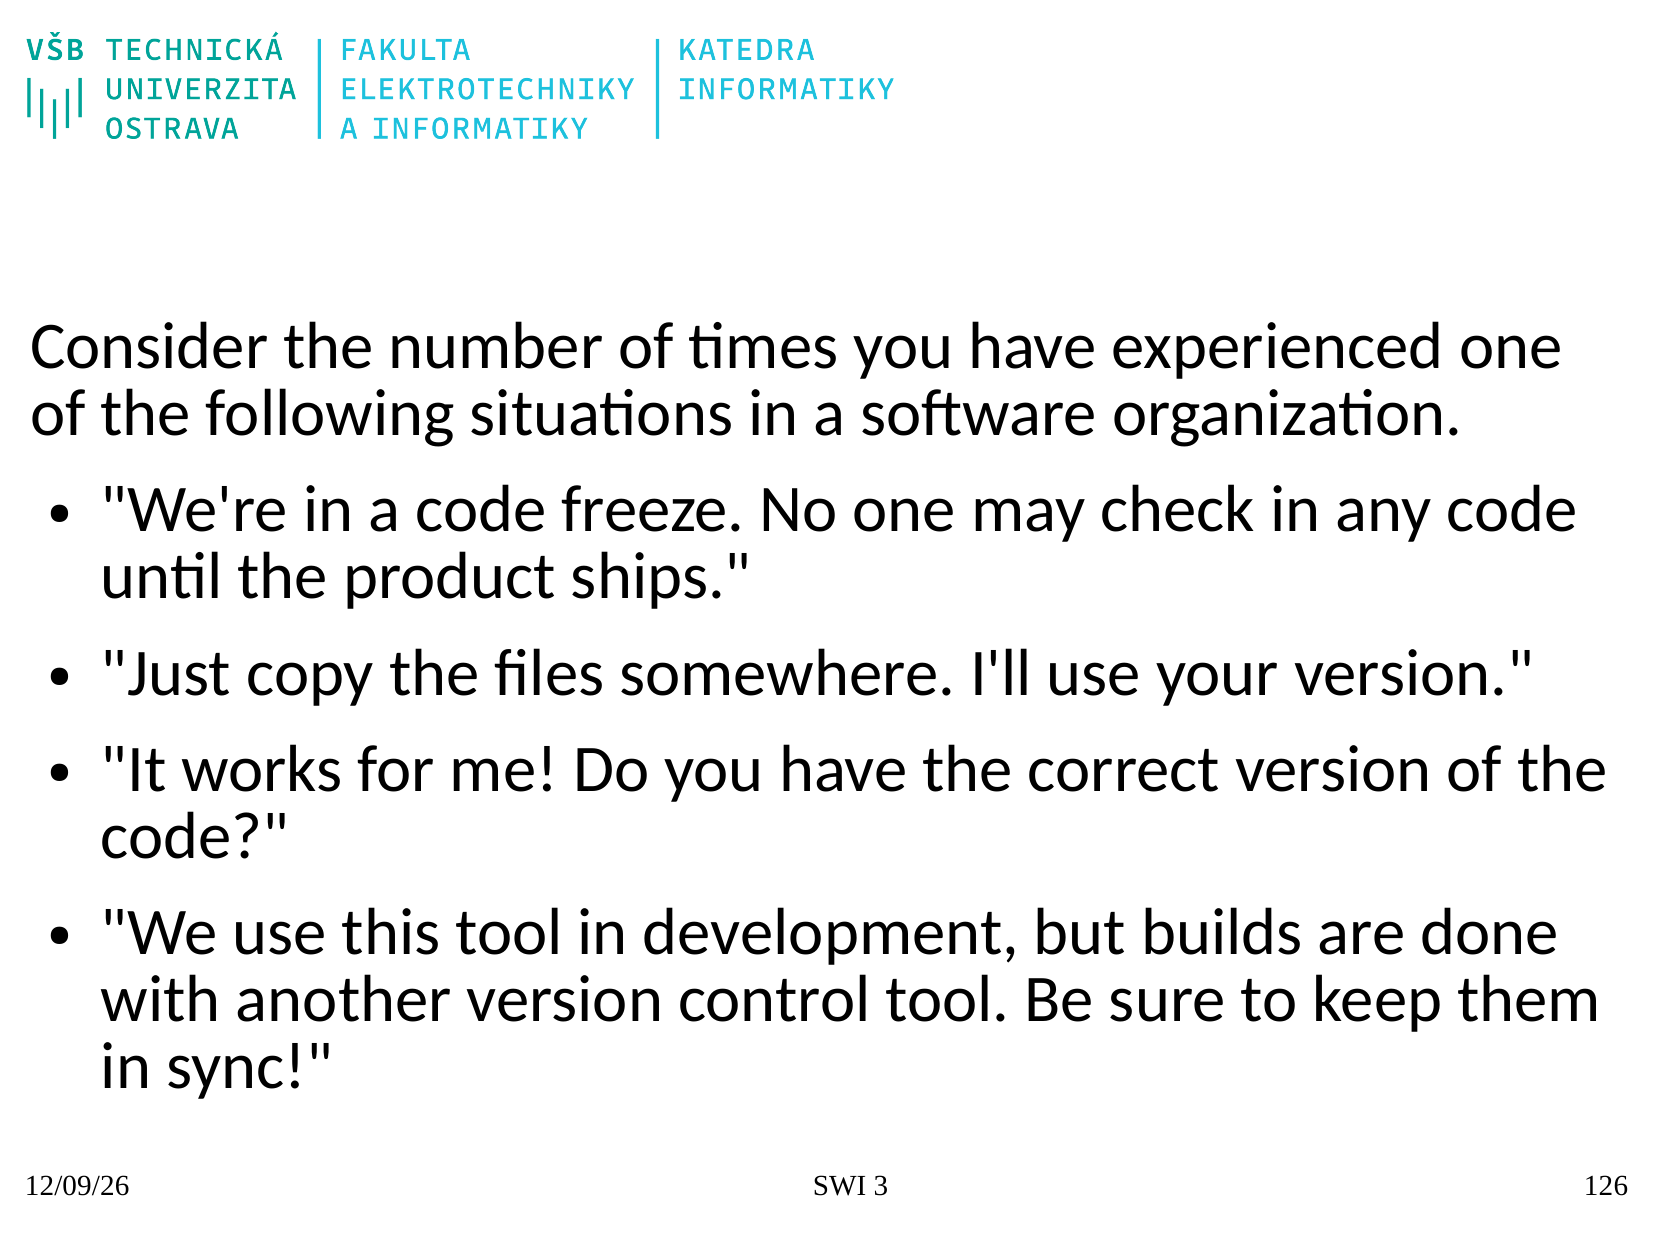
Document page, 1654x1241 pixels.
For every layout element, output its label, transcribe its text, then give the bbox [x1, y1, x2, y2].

picture [26, 31, 894, 139]
list Consider the number of times you have experienced one of the following situations in a software organization. "We're in a code freeze. No one may check in any code until the product ships." "Just copy the files somewhere. I'll use your version." "It works for me! Do you have the correct version of the code?" "We use this tool in development, but builds are done with another version control tool. Be sure to keep them in sync!" [30, 318, 1629, 1146]
